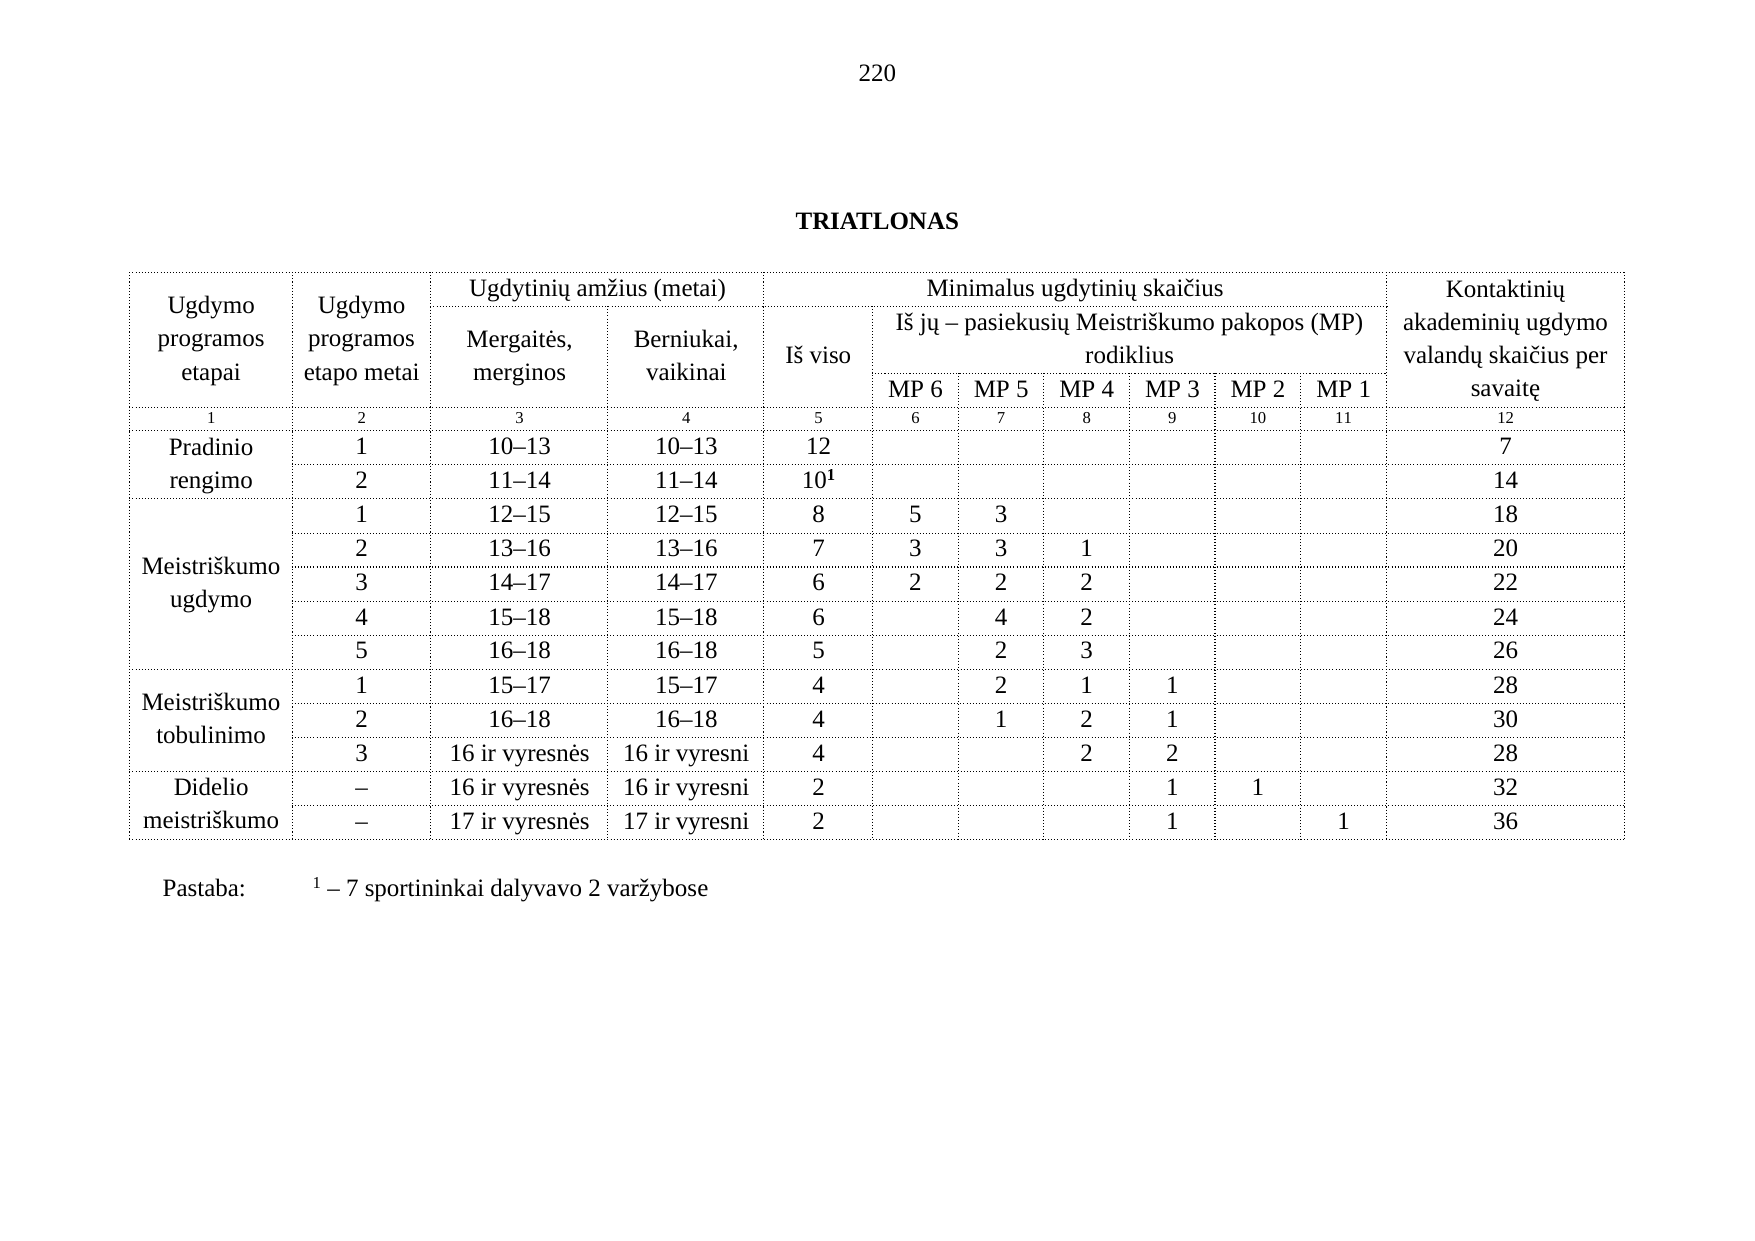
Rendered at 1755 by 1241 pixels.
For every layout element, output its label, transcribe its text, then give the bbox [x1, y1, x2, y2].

text Pastaba: 1 – 7 sportininkai dalyvavo 2 varžybose [162, 873, 1580, 902]
text TRIATLONAS [118, 206, 1636, 235]
